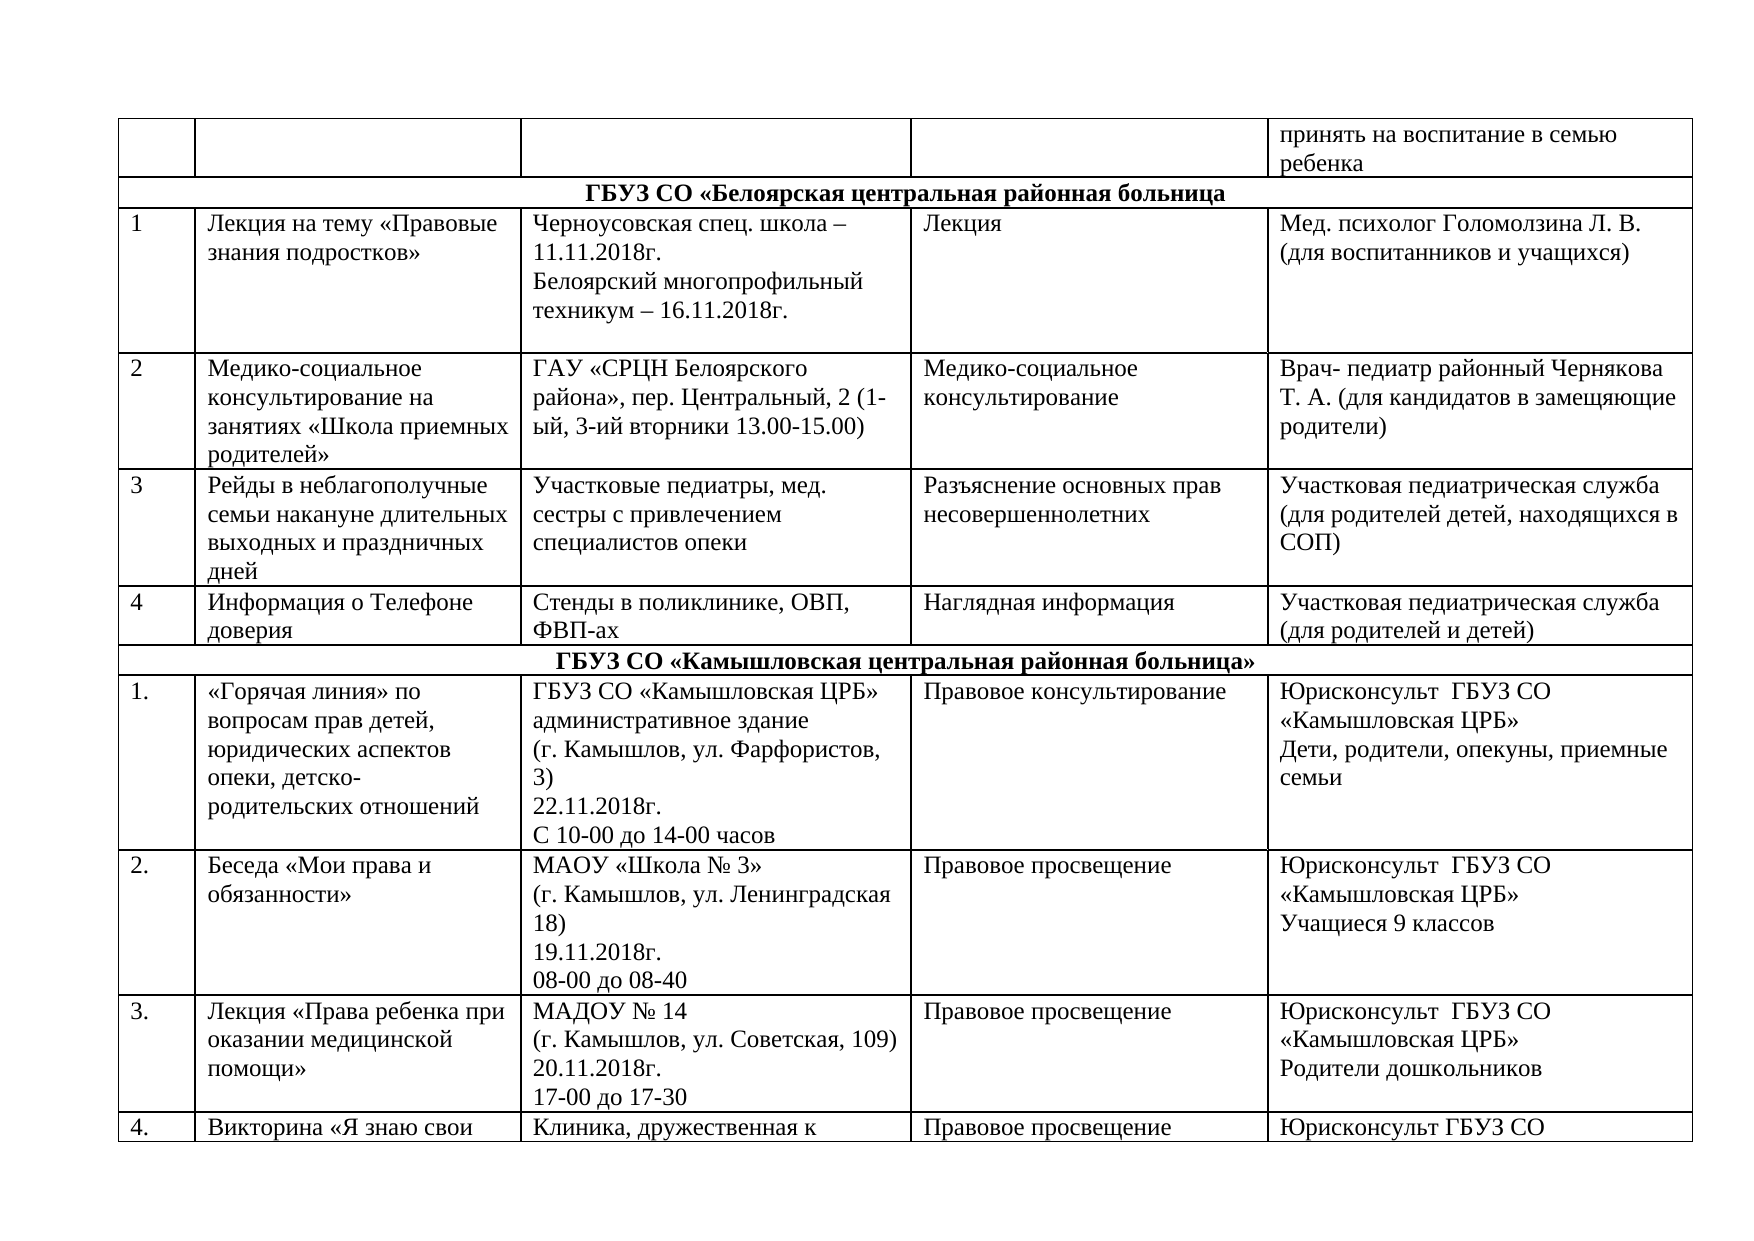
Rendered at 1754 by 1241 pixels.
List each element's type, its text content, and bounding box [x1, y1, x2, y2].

table_cell 1 [119, 209, 194, 352]
table_cell Наглядная информация [912, 587, 1267, 644]
table_cell «Горячая линия» по вопросам прав детей, юридических аспектов опеки, детско- родительских отношений [196, 676, 520, 849]
table_cell Правовое просвещение [912, 851, 1267, 994]
table_cell МАОУ «Школа № 3» (г. Камышлов, ул. Ленинградская 18) 19.11.2018г. 08-00 до 08-40 [522, 851, 910, 994]
table_cell 1. [119, 676, 194, 849]
table_cell МАДОУ № 14 (г. Камышлов, ул. Советская, 109) 20.11.2018г. 17-00 до 17-30 [522, 996, 910, 1111]
table_cell Лекция [912, 209, 1267, 352]
table_cell Юрисконсульт ГБУЗ СО «Камышловская ЦРБ» Родители дошкольников [1269, 996, 1692, 1111]
table_cell 4 [119, 587, 194, 644]
table_cell [912, 119, 1267, 176]
table_cell Врач- педиатр районный Чернякова Т. А. (для кандидатов в замещяющие родители) [1269, 354, 1692, 468]
table_cell Лекция на тему «Правовые знания подростков» [196, 209, 520, 352]
table_cell Информация о Телефоне доверия [196, 587, 520, 644]
table_cell Правовое просвещение [912, 1113, 1267, 1141]
table_cell Медико-социальное консультирование на занятиях «Школа приемных родителей» [196, 354, 520, 468]
table_cell 2 [119, 354, 194, 468]
table_cell Участковая педиатрическая служба (для родителей детей, находящихся в СОП) [1269, 470, 1692, 585]
table_cell 2. [119, 851, 194, 994]
table_cell Юрисконсульт ГБУЗ СО «Камышловская ЦРБ» Дети, родители, опекуны, приемные семьи [1269, 676, 1692, 849]
table_cell 3. [119, 996, 194, 1111]
table_cell Юрисконсульт ГБУЗ СО [1269, 1113, 1692, 1141]
table_cell Черноусовская спец. школа – 11.11.2018г. Белоярский многопрофильный техникум – 16.11.2018г. [522, 209, 910, 352]
table_cell Беседа «Мои права и обязанности» [196, 851, 520, 994]
table_cell Лекция «Права ребенка при оказании медицинской помощи» [196, 996, 520, 1111]
table_cell ГБУЗ СО «Белоярская центральная районная больница [119, 178, 1692, 207]
table_cell Разъяснение основных прав несовершеннолетних [912, 470, 1267, 585]
table_cell Клиника, дружественная к [522, 1113, 910, 1141]
table_cell ГАУ «СРЦН Белоярского района», пер. Центральный, 2 (1-ый, 3-ий вторники 13.00-15.00) [522, 354, 910, 468]
table_cell ГБУЗ СО «Камышловская ЦРБ» административное здание (г. Камышлов, ул. Фарфористов, 3) 22.11.2018г. С 10-00 до 14-00 часов [522, 676, 910, 849]
table_cell ГБУЗ СО «Камышловская центральная районная больница» [119, 646, 1692, 674]
table_cell Медико-социальное консультирование [912, 354, 1267, 468]
table_cell 4. [119, 1113, 194, 1141]
table_cell Викторина «Я знаю свои [196, 1113, 520, 1141]
table_cell Участковые педиатры, мед. сестры с привлечением специалистов опеки [522, 470, 910, 585]
table_cell 3 [119, 470, 194, 585]
table_cell Юрисконсульт ГБУЗ СО «Камышловская ЦРБ» Учащиеся 9 классов [1269, 851, 1692, 994]
table_cell Правовое просвещение [912, 996, 1267, 1111]
table_cell Стенды в поликлинике, ОВП, ФВП-ах [522, 587, 910, 644]
table_cell [119, 119, 194, 176]
table_cell принять на воспитание в семью ребенка [1269, 119, 1692, 176]
table_cell [522, 119, 910, 176]
table_cell [196, 119, 520, 176]
table_cell Участковая педиатрическая служба (для родителей и детей) [1269, 587, 1692, 644]
table_cell Рейды в неблагополучные семьи накануне длительных выходных и праздничных дней [196, 470, 520, 585]
table_cell Правовое консультирование [912, 676, 1267, 849]
table_cell Мед. психолог Голомолзина Л. В. (для воспитанников и учащихся) [1269, 209, 1692, 352]
